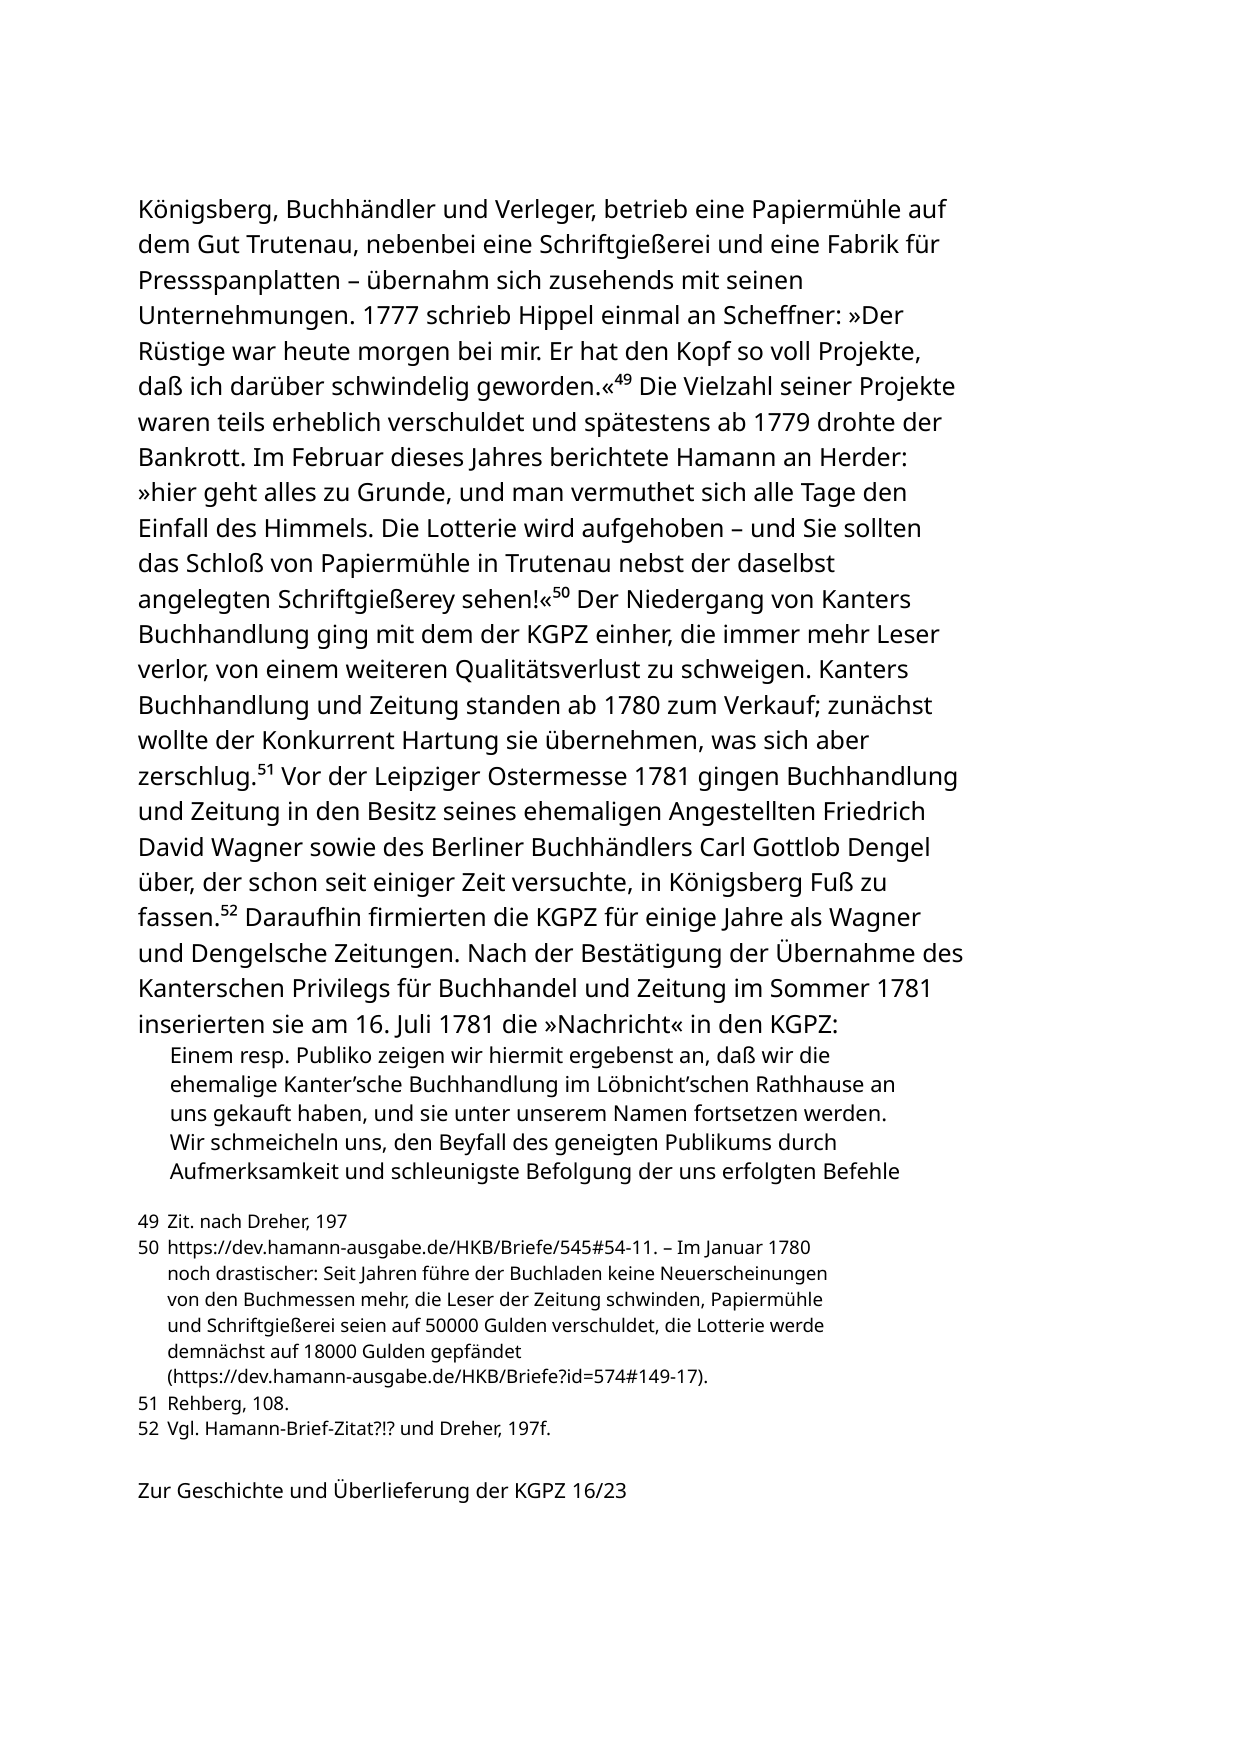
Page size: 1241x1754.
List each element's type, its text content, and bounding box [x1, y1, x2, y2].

text Einem resp. Publiko zeigen wir hiermit ergebenst an, daß wir die ehemalige Kanter’sche Buchhandlung im Löbnicht’schen Rathhause an uns gekauft haben, und sie unter unserem Namen fortsetzen werden. Wir schmeicheln uns, den Beyfall des geneigten Publikums durch Aufmerksamkeit und schleunigste Befolgung der uns erfolgten Befehle [169, 1040, 905, 1185]
text Vgl. Hamann-Brief-Zitat?!? und Dreher, 197f. [138, 1415, 846, 1441]
text Rehberg, 108. [138, 1389, 846, 1415]
text https://dev.hamann-ausgabe.de/HKB/Briefe/545#54-11. – Im Januar 1780 noch drastischer: Seit Jahren führe der Buchladen keine Neuerscheinungen von den Buchmessen mehr, die Leser der Zeitung schwinden, Papiermühle und Schriftgießerei seien auf 50000 Gulden verschuldet, die Lotterie werde demnächst auf 18000 Gulden gepfändet (https://dev.hamann-ausgabe.de/HKB/Briefe?id=574#149-17). [138, 1233, 846, 1389]
text Zit. nach Dreher, 197 [138, 1208, 846, 1233]
text Königsberg, Buchhändler und Verleger, betrieb eine Papiermühle auf dem Gut Trutenau, nebenbei eine Schriftgießerei und eine Fabrik für Pressspanplatten – übernahm sich zusehends mit seinen Unternehmungen. 1777 schrieb Hippel einmal an Scheffner: »Der Rüstige war heute morgen bei mir. Er hat den Kopf so voll Projekte, daß ich darüber schwindelig geworden.« Die Vielzahl seiner Projekte waren teils erheblich verschuldet und spätestens ab 1779 drohte der Bankrott. Im Februar dieses Jahres berichtete Hamann an Herder: »hier geht alles zu Grunde, und man vermuthet sich alle Tage den Einfall des Himmels. Die Lotterie wird aufgehoben – und Sie sollten das Schloß von Papiermühle in Trutenau nebst der daselbst angelegten Schriftgießerey sehen!« Der Niedergang von Kanters Buchhandlung ging mit dem der KGPZ einher, die immer mehr Leser verlor, von einem weiteren Qualitätsverlust zu schweigen. Kanters Buchhandlung und Zeitung standen ab 1780 zum Verkauf; zunächst wollte der Konkurrent Hartung sie übernehmen, was sich aber zerschlug. Vor der Leipziger Ostermesse 1781 gingen Buchhandlung und Zeitung in den Besitz seines ehemaligen Angestellten Friedrich David Wagner sowie des Berliner Buchhändlers Carl Gottlob Dengel über, der schon seit einiger Zeit versuchte, in Königsberg Fuß zu fassen. Daraufhin firmierten die KGPZ für einige Jahre als Wagner und Dengelsche Zeitungen. Nach der Bestätigung der Übernahme des Kanterschen Privilegs für Buchhandel und Zeitung im Sommer 1781 inserierten sie am 16. Juli 1781 die »Nachricht« in den KGPZ: [138, 190, 964, 1040]
